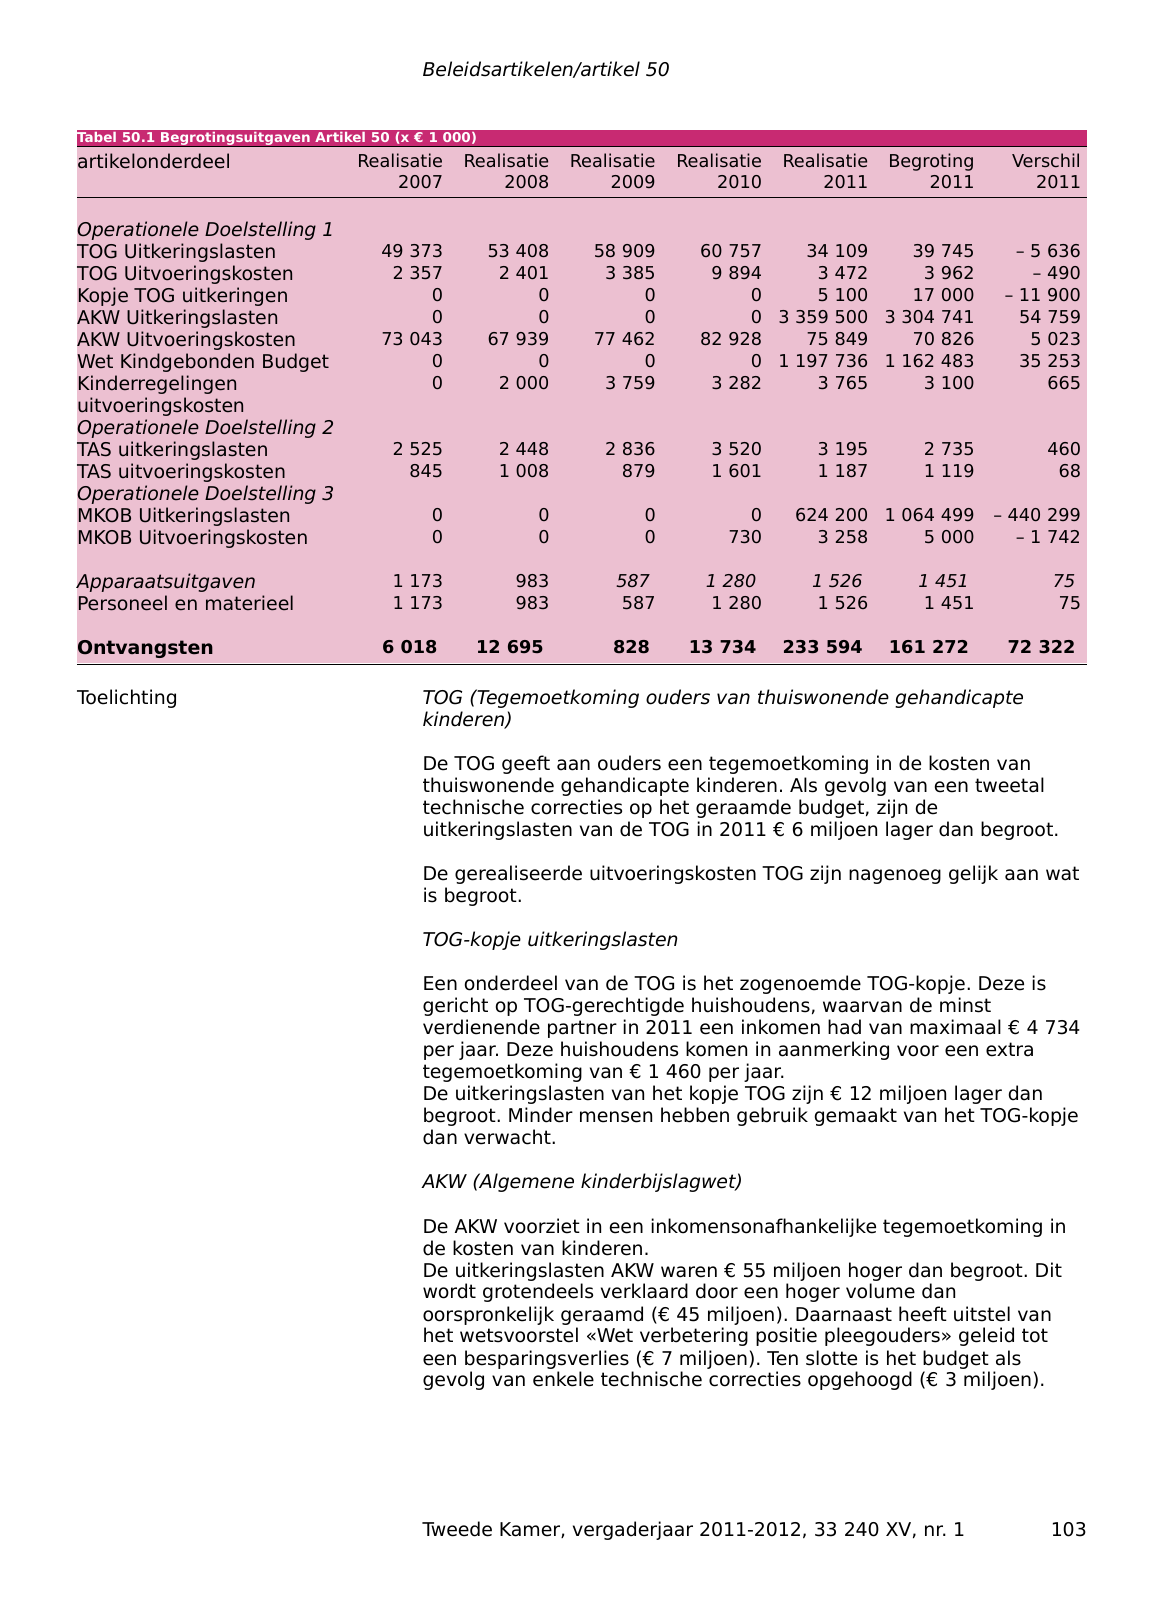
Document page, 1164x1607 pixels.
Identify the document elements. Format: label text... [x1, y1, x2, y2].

table_cell 12 695 [449, 637, 555, 663]
table_cell [343, 417, 449, 439]
table_cell 0 [555, 527, 661, 549]
table_cell 73 043 [343, 329, 449, 351]
table_cell 3 359 500 [768, 307, 874, 329]
table_cell Begroting 2011 [874, 147, 980, 197]
text De TOG geeft aan ouders een tegemoetkoming in de kosten van thuiswonende gehandicapte kinderen. Als gevolg van een tweetal technische correcties op het geraamde budget, zijn de uitkeringslasten van de TOG in 2011 € 6 miljoen lager dan begroot. [422, 753, 1087, 841]
table_cell Verschil 2011 [980, 147, 1087, 197]
table_cell 1 162 483 [874, 351, 980, 373]
text De uitkeringslasten AKW waren € 55 miljoen hoger dan begroot. Dit wordt grotendeels verklaard door een hoger volume dan oorspronkelijk geraamd (€ 45 miljoen). Daarnaast heeft uitstel van het wetsvoorstel «Wet verbetering positie pleegouders» geleid tot een besparingsverlies (€ 7 miljoen). Ten slotte is het budget als gevolg van enkele technische correcties opgehoogd (€ 3 miljoen). [422, 1259, 1087, 1391]
table_cell 1 119 [874, 461, 980, 483]
table_cell 1 173 [343, 593, 449, 615]
table_cell 0 [343, 373, 449, 417]
text De uitkeringslasten van het kopje TOG zijn € 12 miljoen lager dan begroot. Minder mensen hebben gebruik gemaakt van het TOG-kopje dan verwacht. [422, 1083, 1087, 1149]
table_cell TAS uitvoeringskosten [77, 461, 342, 483]
table_cell TAS uitkeringslasten [77, 439, 342, 461]
table_cell 3 258 [768, 527, 874, 549]
text De AKW voorziet in een inkomensonafhankelijke tegemoetkoming in de kosten van kinderen. [422, 1216, 1087, 1259]
table_cell [449, 417, 555, 439]
table_cell [768, 615, 874, 637]
table_cell [449, 549, 555, 571]
table_cell 54 759 [980, 307, 1087, 329]
table_cell 2 357 [343, 263, 449, 285]
table_cell 587 [555, 571, 661, 593]
table_cell [768, 549, 874, 571]
table_cell [449, 219, 555, 241]
table_cell 1 197 736 [768, 351, 874, 373]
table_cell 1 280 [661, 593, 768, 615]
table_cell [874, 198, 980, 219]
table_cell [874, 549, 980, 571]
table_cell [980, 198, 1087, 219]
subtitle TOG-kopje uitkeringslasten [422, 929, 1087, 951]
table_cell 3 385 [555, 263, 661, 285]
table_cell 3 759 [555, 373, 661, 417]
table_cell 2 836 [555, 439, 661, 461]
table_cell – 440 299 [980, 505, 1087, 527]
subtitle [77, 709, 399, 717]
table_cell 0 [449, 307, 555, 329]
table_cell [343, 549, 449, 571]
table_cell 0 [449, 505, 555, 527]
table_cell MKOB Uitvoeringskosten [77, 527, 342, 549]
table_cell 1 173 [343, 571, 449, 593]
table_cell Kinderregelingen uitvoeringskosten [77, 373, 342, 417]
table_cell 0 [661, 505, 768, 527]
table_cell – 1 742 [980, 527, 1087, 549]
table_cell 0 [343, 505, 449, 527]
table_cell 82 928 [661, 329, 768, 351]
table_cell 161 272 [874, 637, 980, 663]
table_cell 60 757 [661, 241, 768, 263]
table_cell [980, 417, 1087, 439]
table_cell [768, 483, 874, 505]
table_cell 983 [449, 571, 555, 593]
table_cell [768, 417, 874, 439]
table_cell Realisatie 2008 [449, 147, 555, 197]
table_cell 1 187 [768, 461, 874, 483]
table_cell [874, 483, 980, 505]
table_cell artikelonderdeel [77, 147, 342, 197]
table_cell 1 451 [874, 571, 980, 593]
table_cell 3 472 [768, 263, 874, 285]
table_cell [449, 615, 555, 637]
table_cell [874, 615, 980, 637]
table_cell 0 [555, 285, 661, 307]
table_cell 2 401 [449, 263, 555, 285]
table_cell 587 [555, 593, 661, 615]
table_cell [343, 219, 449, 241]
table_cell [661, 198, 768, 219]
table_cell 2 448 [449, 439, 555, 461]
text De gerealiseerde uitvoeringskosten TOG zijn nagenoeg gelijk aan wat is begroot. [422, 863, 1087, 907]
table_cell [555, 198, 661, 219]
table_cell 0 [555, 307, 661, 329]
table_cell TOG Uitvoeringskosten [77, 263, 342, 285]
table_cell 72 322 [980, 637, 1087, 663]
table_cell – 11 900 [980, 285, 1087, 307]
table_cell 75 [980, 593, 1087, 615]
table_cell 5 023 [980, 329, 1087, 351]
table_cell 1 601 [661, 461, 768, 483]
table_cell [343, 483, 449, 505]
table_cell 9 894 [661, 263, 768, 285]
table_cell Apparaatsuitgaven [77, 571, 342, 593]
table_cell 0 [343, 351, 449, 373]
table_cell 624 200 [768, 505, 874, 527]
table_cell 2 000 [449, 373, 555, 417]
table_cell 0 [449, 351, 555, 373]
table_cell 3 520 [661, 439, 768, 461]
table_cell [343, 615, 449, 637]
table_cell 6 018 [343, 637, 449, 663]
table_cell 1 280 [661, 571, 768, 593]
subtitle TOG (Tegemoetkoming ouders van thuiswonende gehandicapte kinderen) [422, 687, 1087, 731]
table_cell [661, 615, 768, 637]
table_cell 1 008 [449, 461, 555, 483]
table_cell 75 849 [768, 329, 874, 351]
table_cell 983 [449, 593, 555, 615]
table_cell Operationele Doelstelling 1 [77, 219, 342, 241]
table_cell 0 [661, 285, 768, 307]
table_cell [343, 198, 449, 219]
table_cell 68 [980, 461, 1087, 483]
table_cell 70 826 [874, 329, 980, 351]
table_cell [661, 417, 768, 439]
table_cell 1 526 [768, 571, 874, 593]
text Een onderdeel van de TOG is het zogenoemde TOG-kopje. Deze is gericht op TOG-gerechtigde huishoudens, waarvan de minst verdienende partner in 2011 een inkomen had van maximaal € 4 734 per jaar. Deze huishoudens komen in aanmerking voor een extra tegemoetkoming van € 1 460 per jaar. [422, 973, 1087, 1083]
table_cell 3 195 [768, 439, 874, 461]
table_cell 3 765 [768, 373, 874, 417]
table_cell 0 [343, 527, 449, 549]
table_cell 0 [449, 285, 555, 307]
table_cell 1 451 [874, 593, 980, 615]
table_cell [449, 483, 555, 505]
table_cell 233 594 [768, 637, 874, 663]
table_cell [768, 198, 874, 219]
table_header Tabel 50.1 Begrotingsuitgaven Artikel 50 (x € 1 000) [77, 130, 1087, 146]
table_cell [980, 483, 1087, 505]
table_cell [980, 549, 1087, 571]
table_cell 5 100 [768, 285, 874, 307]
table_cell [874, 219, 980, 241]
table_cell [555, 549, 661, 571]
table_cell Personeel en materieel [77, 593, 342, 615]
table_cell TOG Uitkeringslasten [77, 241, 342, 263]
table_cell [661, 483, 768, 505]
table_cell 49 373 [343, 241, 449, 263]
table_cell Realisatie 2007 [343, 147, 449, 197]
table_cell 1 526 [768, 593, 874, 615]
table_cell 0 [343, 307, 449, 329]
table_cell 2 735 [874, 439, 980, 461]
table_cell 1 064 499 [874, 505, 980, 527]
table_cell 34 109 [768, 241, 874, 263]
table_cell [449, 198, 555, 219]
table_cell – 5 636 [980, 241, 1087, 263]
table_cell 3 282 [661, 373, 768, 417]
table_cell 67 939 [449, 329, 555, 351]
table_cell Realisatie 2011 [768, 147, 874, 197]
table_cell 39 745 [874, 241, 980, 263]
table_cell 77 462 [555, 329, 661, 351]
table_cell [661, 219, 768, 241]
table_cell 0 [343, 285, 449, 307]
table_cell [768, 219, 874, 241]
table_cell 460 [980, 439, 1087, 461]
table_cell [980, 615, 1087, 637]
table_cell Wet Kindgebonden Budget [77, 351, 342, 373]
table_cell 5 000 [874, 527, 980, 549]
table_cell AKW Uitvoeringskosten [77, 329, 342, 351]
subtitle AKW (Algemene kinderbijslagwet) [422, 1171, 1087, 1193]
table_cell 75 [980, 571, 1087, 593]
table_cell Kopje TOG uitkeringen [77, 285, 342, 307]
table_cell AKW Uitkeringslasten [77, 307, 342, 329]
table_cell Operationele Doelstelling 2 [77, 417, 342, 439]
table_cell – 490 [980, 263, 1087, 285]
table_cell 0 [555, 505, 661, 527]
table_cell 845 [343, 461, 449, 483]
table_cell [77, 615, 342, 637]
table_cell 3 304 741 [874, 307, 980, 329]
table_cell [555, 615, 661, 637]
table_cell [555, 219, 661, 241]
table_cell [77, 549, 342, 571]
table_cell [661, 549, 768, 571]
table_cell 2 525 [343, 439, 449, 461]
table_cell 828 [555, 637, 661, 663]
table_cell 53 408 [449, 241, 555, 263]
table_cell 17 000 [874, 285, 980, 307]
table_cell [77, 198, 342, 219]
table_cell 13 734 [661, 637, 768, 663]
table_cell 0 [661, 351, 768, 373]
table_cell Realisatie 2010 [661, 147, 768, 197]
table_cell 879 [555, 461, 661, 483]
table_cell [980, 219, 1087, 241]
table_cell Operationele Doelstelling 3 [77, 483, 342, 505]
table_cell 58 909 [555, 241, 661, 263]
table_cell [555, 417, 661, 439]
table_cell 0 [555, 351, 661, 373]
table_cell 3 100 [874, 373, 980, 417]
table_cell 730 [661, 527, 768, 549]
table_cell Realisatie 2009 [555, 147, 661, 197]
table_cell 0 [449, 527, 555, 549]
table_cell [555, 483, 661, 505]
text Toelichting [77, 687, 399, 709]
table_cell 0 [661, 307, 768, 329]
table_cell MKOB Uitkeringslasten [77, 505, 342, 527]
table_cell 35 253 [980, 351, 1087, 373]
table_cell 665 [980, 373, 1087, 417]
table_cell [874, 417, 980, 439]
table_cell Ontvangsten [77, 637, 342, 663]
table_cell 3 962 [874, 263, 980, 285]
